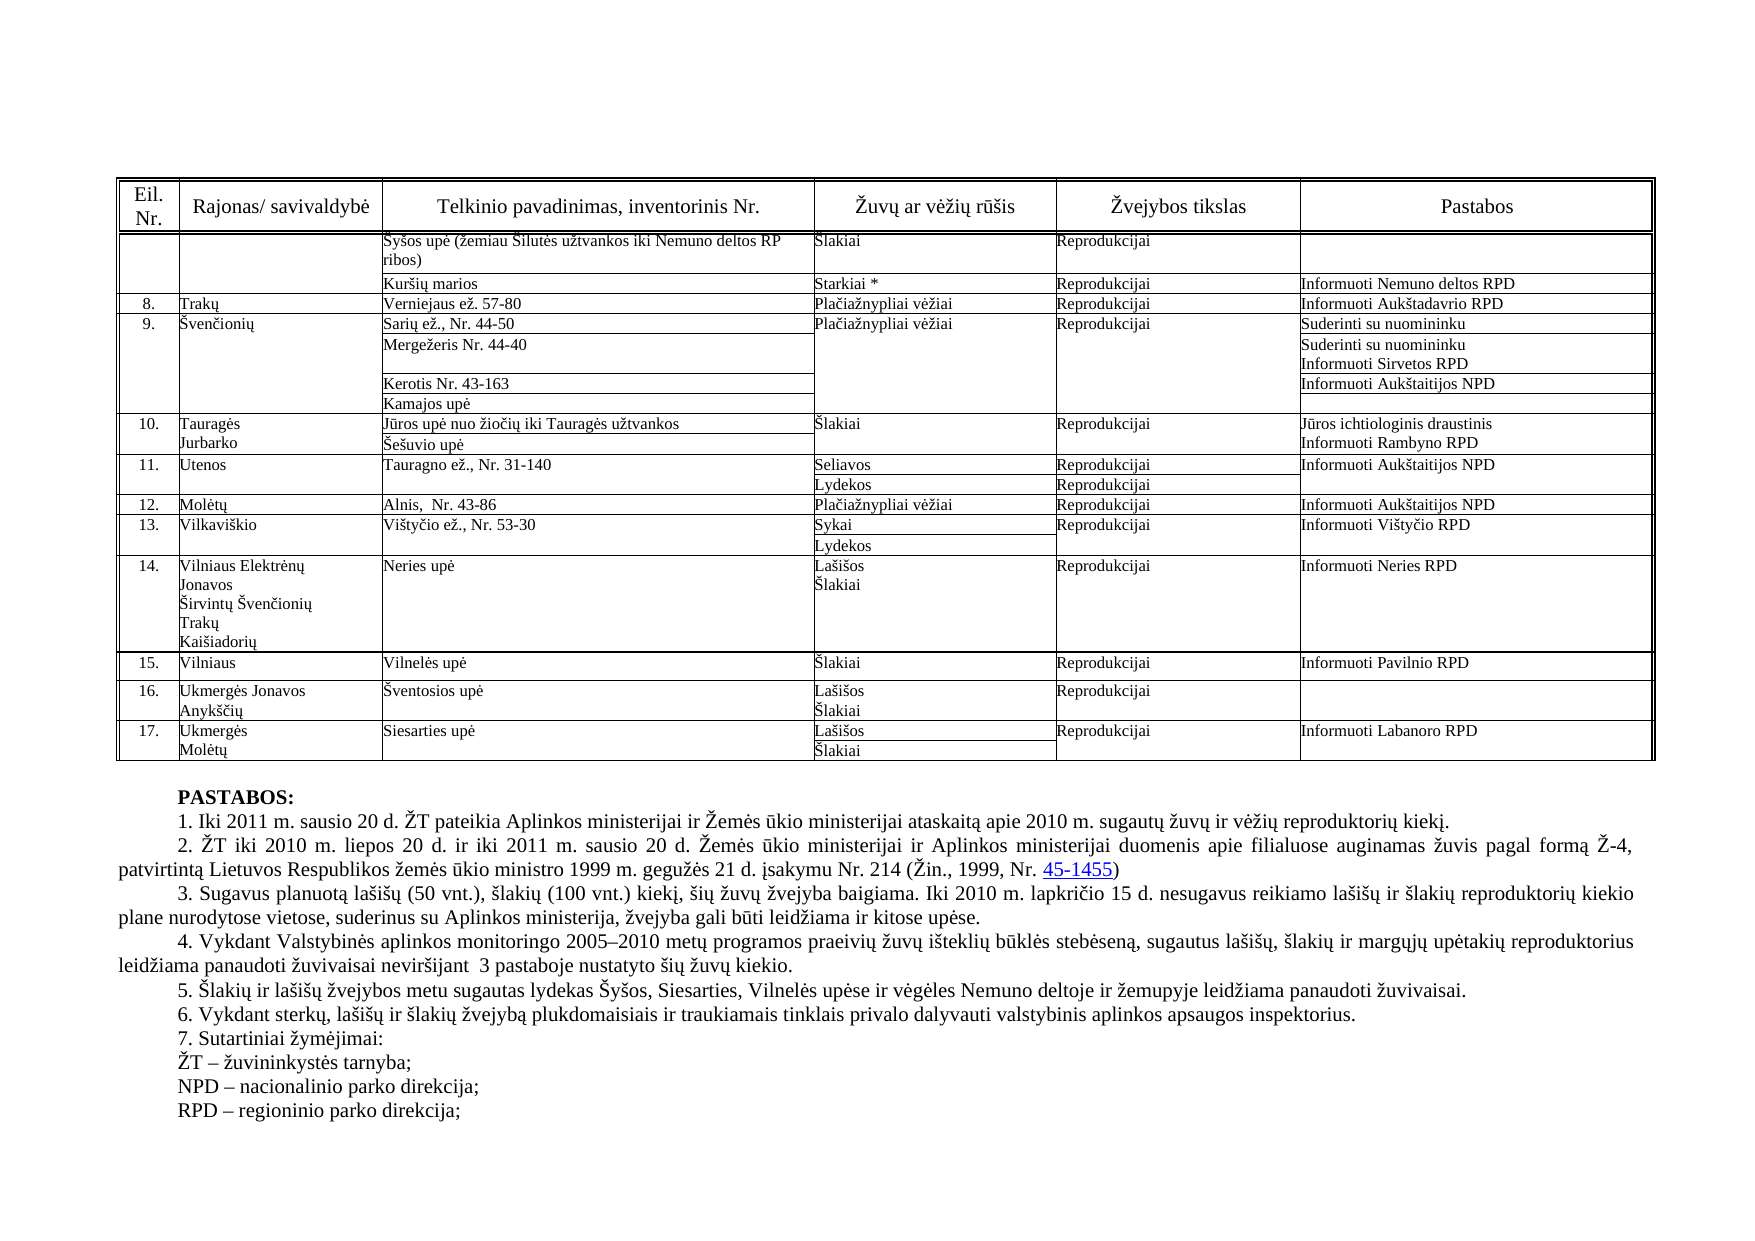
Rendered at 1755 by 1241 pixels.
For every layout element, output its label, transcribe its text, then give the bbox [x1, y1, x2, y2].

text 4. Vykdant Valstybinės aplinkos monitoringo 2005–2010 metų programos praeivių žuvų išteklių būklės stebėseną, sugautus lašišų, šlakių ir margųjų upėtakių reproduktorius leidžiama panaudoti žuvivaisai neviršijant 3 pastaboje nustatyto šių žuvų kiekio. [118, 929, 1636, 977]
table_cell Neries upė [383, 556, 814, 651]
table_cell Reprodukcijai [1057, 495, 1300, 514]
table_cell Molėtų [180, 495, 382, 514]
table_cell [120, 235, 179, 293]
table_cell Informuoti Aukštadavrio RPD [1301, 294, 1651, 313]
table_cell Informuoti Vištyčio RPD [1301, 515, 1651, 554]
table_cell Jūros upė nuo žiočių iki Tauragės užtvankos [383, 414, 814, 433]
table_cell Šlakiai [815, 741, 1056, 760]
table_cell Vištyčio ež., Nr. 53-30 [383, 515, 814, 554]
table_cell Starkiai * [815, 274, 1056, 293]
table_cell Lydekos [815, 535, 1056, 554]
table_cell 15. [120, 653, 179, 680]
table_cell Verniejaus ež. 57-80 [383, 294, 814, 313]
table_cell Informuoti Aukštaitijos NPD [1301, 455, 1651, 494]
table_header Žuvų ar vėžių rūšis [815, 182, 1056, 230]
table_cell [1301, 235, 1651, 273]
text 1. Iki 2011 m. sausio 20 d. ŽT pateikia Aplinkos ministerijai ir Žemės ūkio ministerijai ataskaitą apie 2010 m. sugautų žuvų ir vėžių reproduktorių kiekį. [118, 809, 1636, 833]
text 3. Sugavus planuotą lašišų (50 vnt.), šlakių (100 vnt.) kiekį, šių žuvų žvejyba baigiama. Iki 2010 m. lapkričio 15 d. nesugavus reikiamo lašišų ir šlakių reproduktorių kiekio plane nurodytose vietose, suderinus su Aplinkos ministerija, žvejyba gali būti leidžiama ir kitose upėse. [118, 881, 1636, 929]
table_header Telkinio pavadinimas, inventorinis Nr. [383, 182, 814, 230]
table_cell Reprodukcijai [1057, 653, 1300, 680]
table_cell Reprodukcijai [1057, 515, 1300, 554]
table_cell 17. [120, 721, 179, 760]
table_cell Sykai [815, 515, 1056, 534]
table_cell Tauragės Jurbarko [180, 414, 382, 453]
table_cell Reprodukcijai [1057, 681, 1300, 719]
table_header Pastabos [1301, 182, 1651, 230]
table_cell [180, 235, 382, 293]
text 7. Sutartiniai žymėjimai: [118, 1026, 1636, 1050]
table_cell Plačiažnypliai vėžiai [815, 495, 1056, 514]
table_cell Vilniaus [180, 653, 382, 680]
table_cell 16. [120, 681, 179, 719]
table_cell Informuoti Nemuno deltos RPD [1301, 274, 1651, 293]
table_cell Informuoti Labanoro RPD [1301, 721, 1651, 760]
table_cell Suderinti su nuomininku Informuoti Sirvetos RPD [1301, 334, 1651, 373]
table_header Rajonas/ savivaldybė [180, 182, 382, 230]
table_cell Šlakiai [815, 653, 1056, 680]
table_cell Informuoti Aukštaitijos NPD [1301, 374, 1651, 393]
table_cell Informuoti Pavilnio RPD [1301, 653, 1651, 680]
table_cell Sarių ež., Nr. 44-50 [383, 314, 814, 333]
table_cell Šlakiai [815, 414, 1056, 453]
text ŽT – žuvininkystės tarnyba; [118, 1050, 1636, 1074]
table_cell Reprodukcijai [1057, 235, 1300, 273]
table_cell 14. [120, 556, 179, 651]
table_header Eil. Nr. [120, 182, 179, 230]
table_cell Šešuvio upė [383, 434, 814, 453]
text 2. ŽT iki 2010 m. liepos 20 d. ir iki 2011 m. sausio 20 d. Žemės ūkio ministerijai ir Aplinkos ministerijai duomenis apie filialuose auginamas žuvis pagal formą Ž-4, patvirtintą Lietuvos Respublikos žemės ūkio ministro 1999 m. gegužės 21 d. įsakymu Nr. 214 (Žin., 1999, Nr. 45-1455) [118, 833, 1636, 881]
text Pastabos: [118, 785, 1636, 809]
table_cell Ukmergės Jonavos Anykščių [180, 681, 382, 719]
table_cell Šventosios upė [383, 681, 814, 719]
table_cell Reprodukcijai [1057, 475, 1300, 494]
table_cell Mergežeris Nr. 44-40 [383, 334, 814, 373]
table_cell 11. [120, 455, 179, 494]
table_cell Reprodukcijai [1057, 721, 1300, 760]
table_cell Lašišos Šlakiai [815, 556, 1056, 651]
table_cell Šlakiai [815, 235, 1056, 273]
text 5. Šlakių ir lašišų žvejybos metu sugautas lydekas Šyšos, Siesarties, Vilnelės upėse ir vėgėles Nemuno deltoje ir žemupyje leidžiama panaudoti žuvivaisai. [118, 977, 1636, 1002]
table_cell Vilkaviškio [180, 515, 382, 554]
table_cell Lašišos Šlakiai [815, 681, 1056, 719]
table_cell Kuršių marios [383, 274, 814, 293]
table_cell 12. [120, 495, 179, 514]
table_cell Reprodukcijai [1057, 455, 1300, 474]
table_cell Informuoti Aukštaitijos NPD [1301, 495, 1651, 514]
table_cell 10. [120, 414, 179, 453]
table_cell Plačiažnypliai vėžiai [815, 314, 1056, 413]
table_cell Reprodukcijai [1057, 414, 1300, 453]
text RPD – regioninio parko direkcija; [118, 1098, 1636, 1122]
table_cell 13. [120, 515, 179, 554]
text NPD – nacionalinio parko direkcija; [118, 1074, 1636, 1098]
table_cell 8. [120, 294, 179, 313]
table_cell Švenčionių [180, 314, 382, 413]
table_cell Reprodukcijai [1057, 314, 1300, 413]
table_cell Reprodukcijai [1057, 274, 1300, 293]
table_cell Plačiažnypliai vėžiai [815, 294, 1056, 313]
table_cell Siesarties upė [383, 721, 814, 760]
table_cell Vilnelės upė [383, 653, 814, 680]
table_cell Vilniaus Elektrėnų Jonavos Širvintų Švenčionių Trakų Kaišiadorių [180, 556, 382, 651]
table_cell Trakų [180, 294, 382, 313]
table_cell Jūros ichtiologinis draustinis Informuoti Rambyno RPD [1301, 414, 1651, 453]
table_cell Tauragno ež., Nr. 31-140 [383, 455, 814, 494]
table_cell [1301, 681, 1651, 719]
table_cell Informuoti Neries RPD [1301, 556, 1651, 651]
table_cell Kerotis Nr. 43-163 [383, 374, 814, 393]
table_cell Reprodukcijai [1057, 556, 1300, 651]
table_header Žvejybos tikslas [1057, 182, 1300, 230]
table_cell Utenos [180, 455, 382, 494]
table_cell Lašišos [815, 721, 1056, 740]
table_cell Alnis, Nr. 43-86 [383, 495, 814, 514]
table_cell Seliavos [815, 455, 1056, 474]
text 6. Vykdant sterkų, lašišų ir šlakių žvejybą plukdomaisiais ir traukiamais tinklais privalo dalyvauti valstybinis aplinkos apsaugos inspektorius. [118, 1002, 1636, 1026]
table_cell Kamajos upė [383, 394, 814, 413]
table_cell 9. [120, 314, 179, 413]
table_cell [1301, 394, 1651, 413]
table_cell Lydekos [815, 475, 1056, 494]
table_cell Ukmergės Molėtų [180, 721, 382, 760]
table_cell Šyšos upė (žemiau Šilutės užtvankos iki Nemuno deltos RP ribos) [383, 235, 814, 273]
table_cell Reprodukcijai [1057, 294, 1300, 313]
table_cell Suderinti su nuomininku [1301, 314, 1651, 333]
